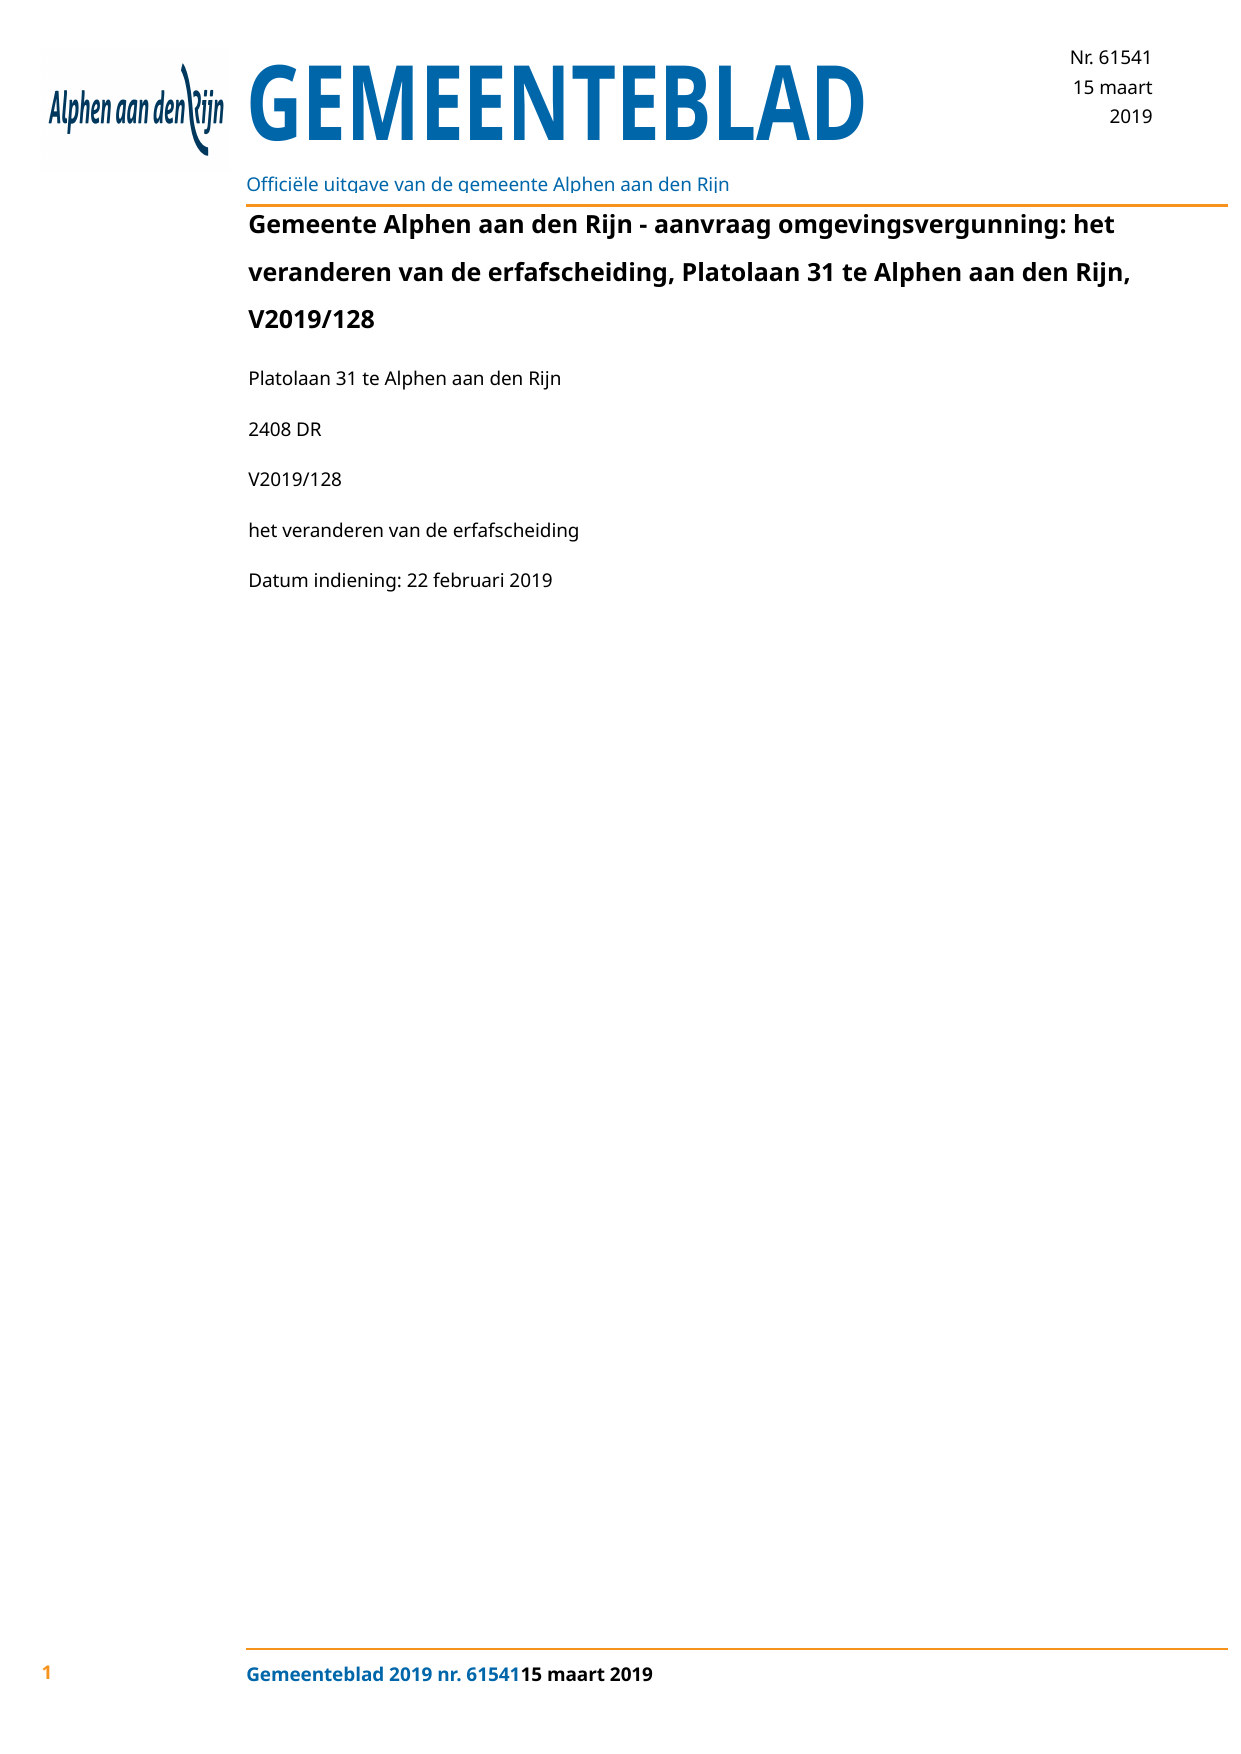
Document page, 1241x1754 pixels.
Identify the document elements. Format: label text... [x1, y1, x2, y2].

text V2019/128 [248, 466, 1152, 492]
text Gemeente Alphen aan den Rijn - aanvraag omgevingsvergunning: het veranderen van de erfafscheiding, Platolaan 31 te Alphen aan den Rijn, V2019/128 [248, 207, 1152, 336]
picture [41, 47, 231, 172]
text Datum indiening: 22 februari 2019 [248, 567, 1152, 593]
text 2408 DR [248, 416, 1152, 442]
text Platolaan 31 te Alphen aan den Rijn [248, 366, 1152, 391]
text het veranderen van de erfafscheiding [248, 517, 1152, 542]
